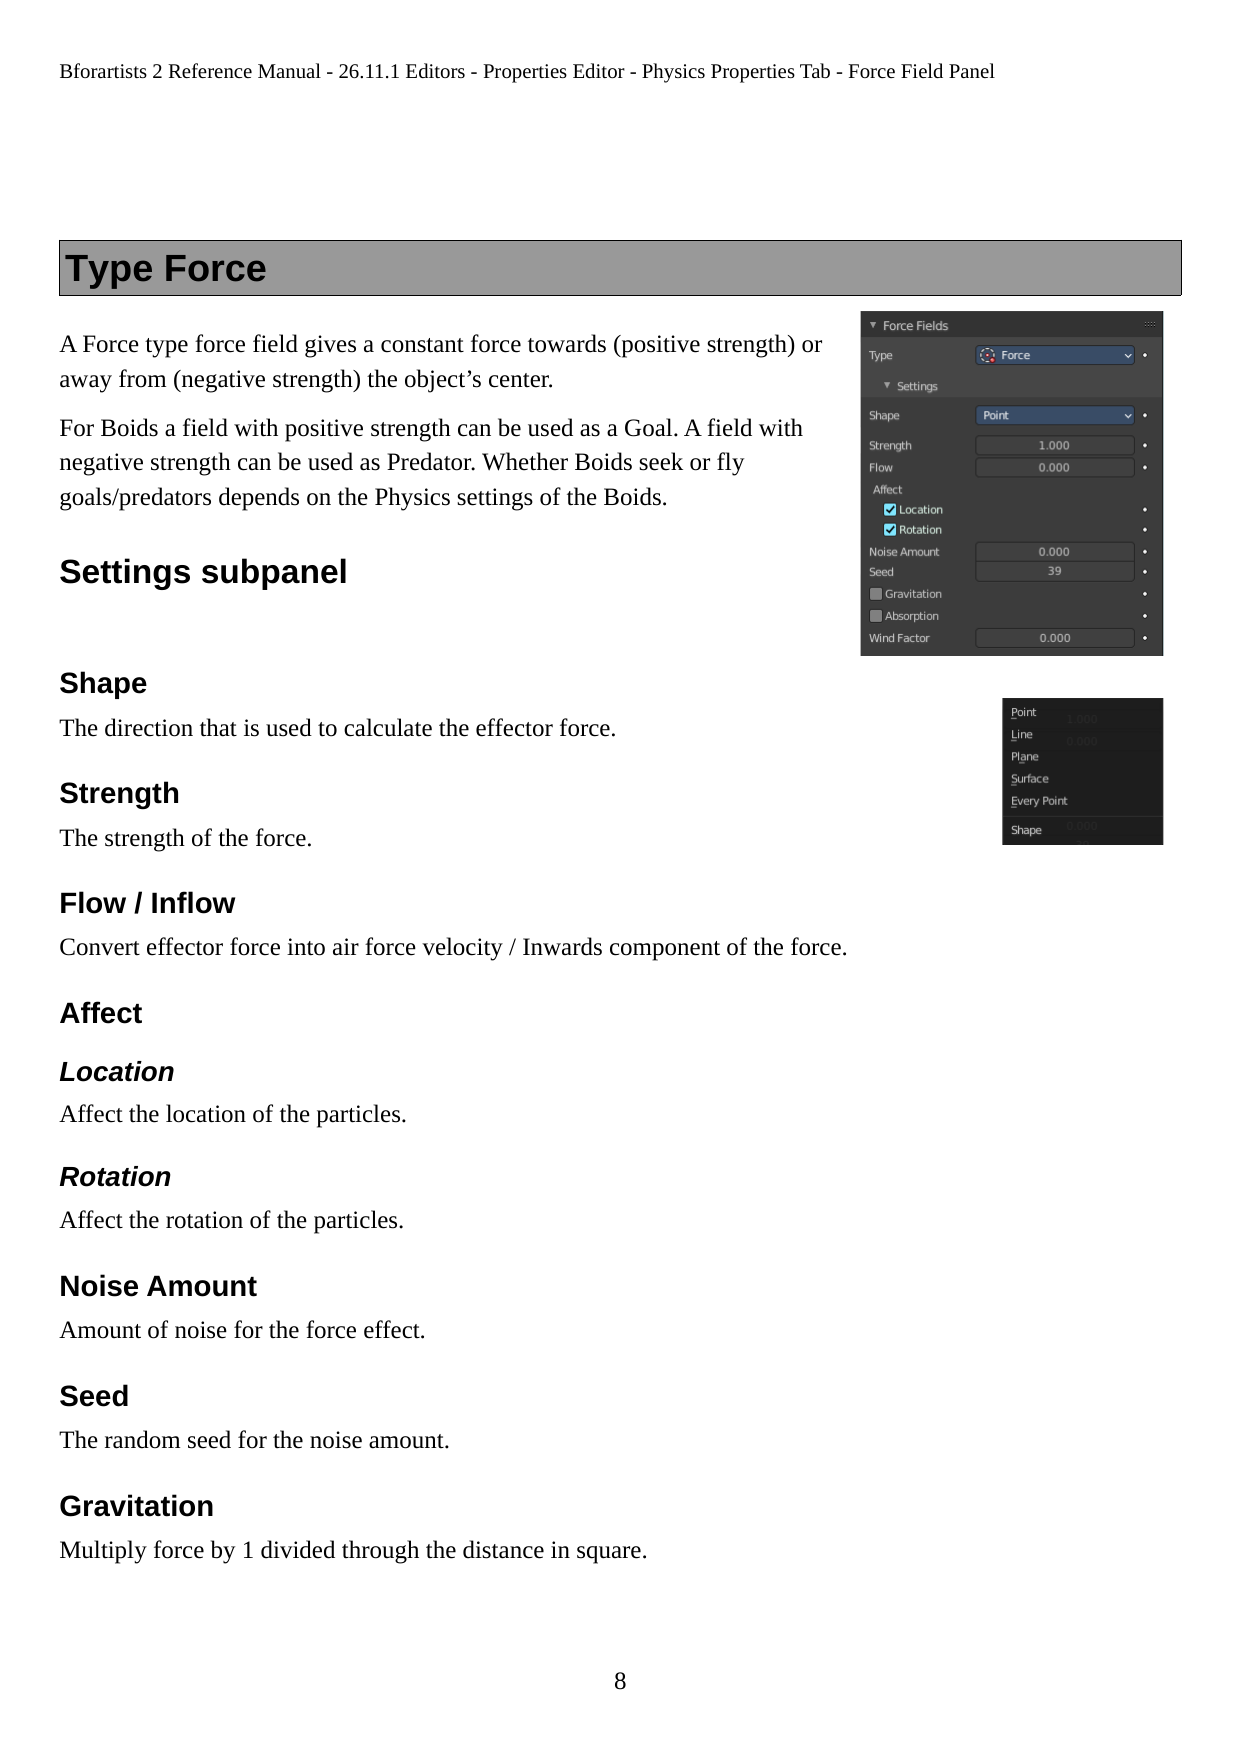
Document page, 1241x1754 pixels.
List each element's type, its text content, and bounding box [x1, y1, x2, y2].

subtitle Noise Amount [59, 1269, 1181, 1303]
subtitle Strength [59, 776, 1002, 810]
subtitle Settings subpanel [59, 552, 860, 590]
text A Force type force field gives a constant force towards (positive strength) or away from (negative strength) the object’s center. [59, 329, 860, 392]
text Amount of noise for the force effect. [59, 1315, 1181, 1344]
picture [860, 311, 1164, 656]
picture [1002, 698, 1164, 845]
subtitle Flow / Inflow [59, 886, 1181, 920]
text Convert effector force into air force velocity / Inwards component of the force. [59, 932, 1181, 961]
text The random seed for the noise amount. [59, 1425, 1181, 1454]
subtitle Seed [59, 1379, 1181, 1412]
subtitle [1164, 776, 1181, 810]
subtitle Shape [59, 666, 1181, 700]
text For Boids a field with positive strength can be used as a Goal. A field with negative strength can be used as Predator. Whether Boids seek or fly goals/predators depends on the Physics settings of the Boids. [59, 413, 860, 511]
subtitle [1164, 552, 1181, 590]
text The strength of the force. [59, 823, 1181, 851]
subtitle Affect [59, 996, 1181, 1030]
subtitle Gravitation [59, 1489, 1181, 1522]
text The direction that is used to calculate the effector force. [59, 713, 1002, 741]
text Affect the location of the particles. [59, 1099, 1181, 1128]
text Affect the rotation of the particles. [59, 1205, 1181, 1234]
subtitle Rotation [59, 1161, 1181, 1193]
table_header Type Force [60, 241, 1181, 295]
text Multiply force by 1 divided through the distance in square. [59, 1535, 1181, 1564]
subtitle Location [59, 1055, 1181, 1087]
